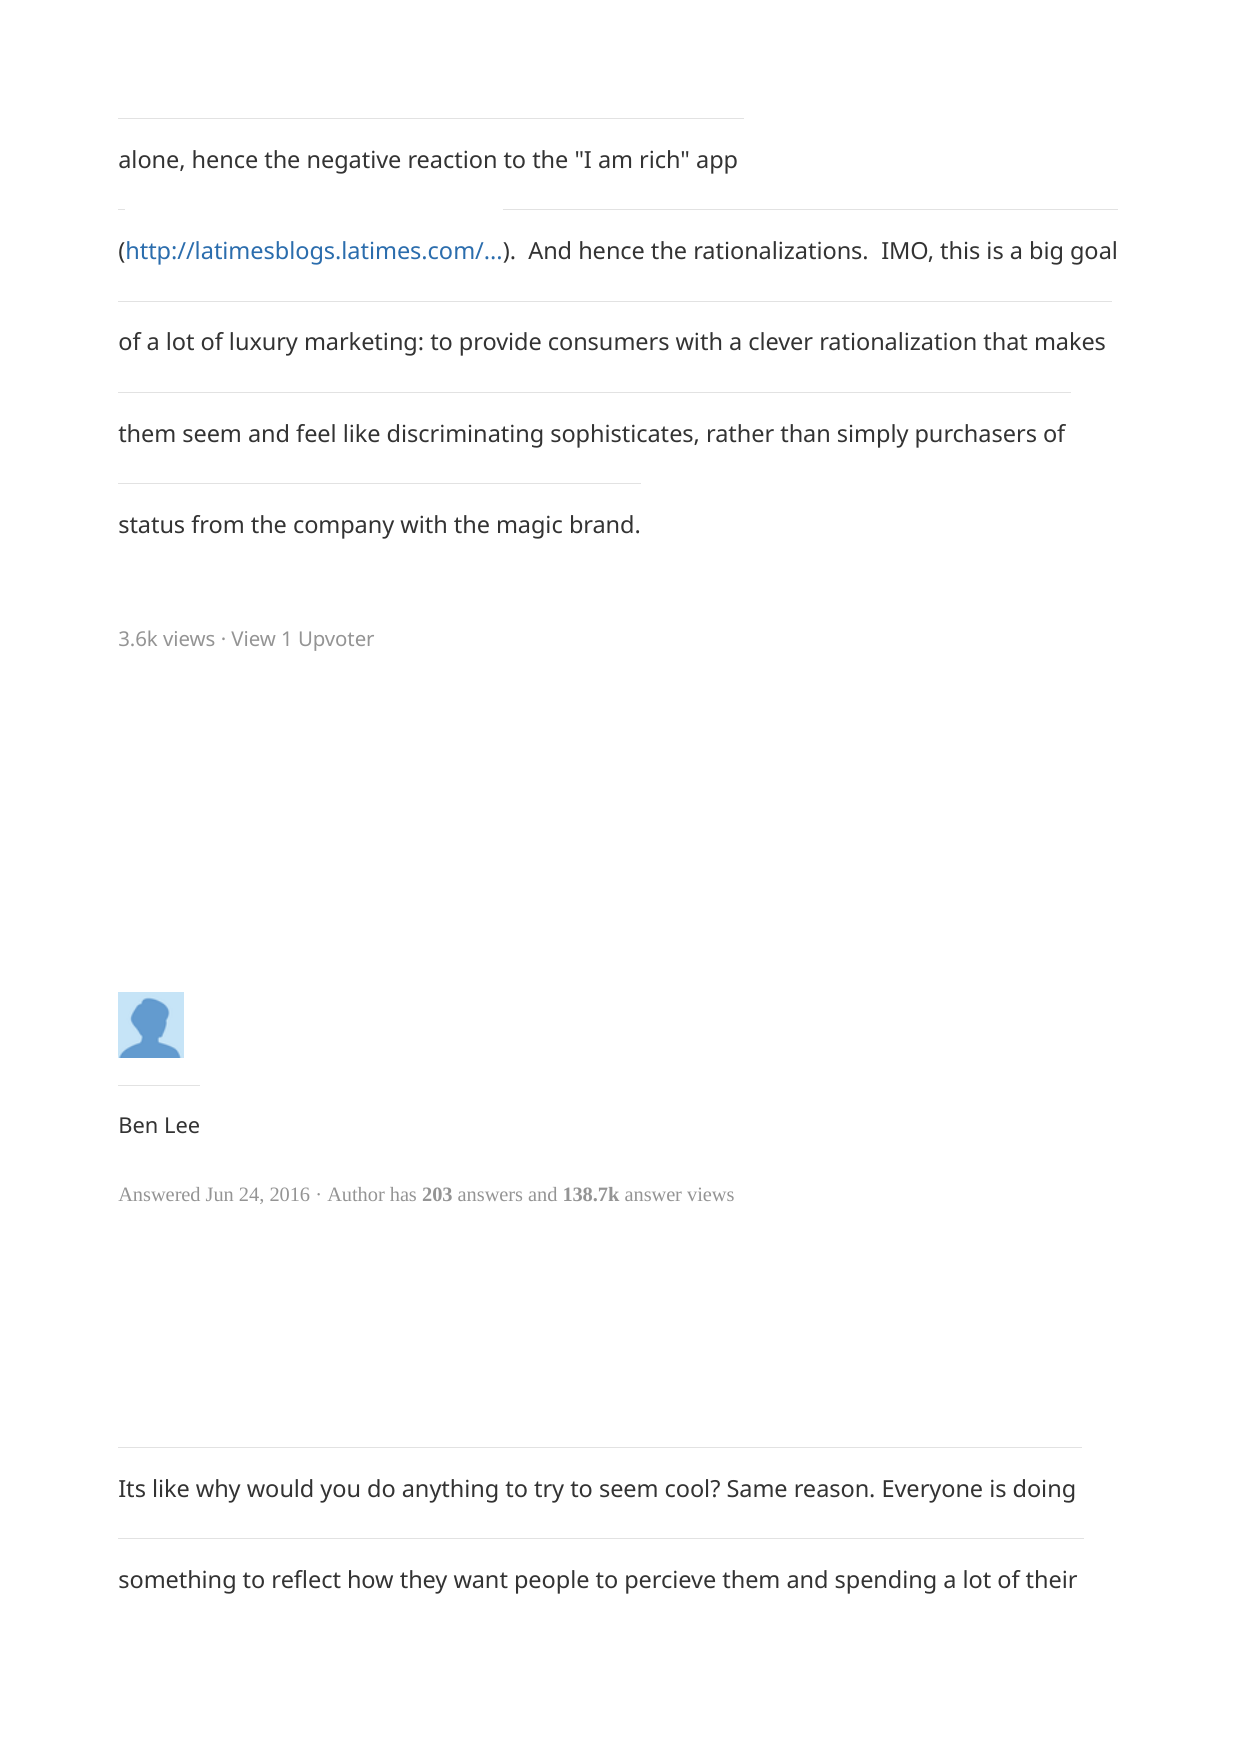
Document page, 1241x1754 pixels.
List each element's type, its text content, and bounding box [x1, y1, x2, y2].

text Its like why would you do anything to try to seem cool? Same reason. Everyone is doing something to reflect how they want people to percieve them and spending a lot of their [118, 1447, 1122, 1595]
text Answered Jun 24, 2016 · Author has 203 answers and 138.7k answer views [118, 1183, 1122, 1206]
text alone, hence the negative reaction to the "I am rich" app (http://latimesblogs.latimes.com/...). And hence the rationalizations. IMO, this is a big goal of a lot of luxury marketing: to provide consumers with a clever rationalization that makes them seem and feel like discriminating sophisticates, rather than simply purchasers of status from the company with the magic brand. [118, 118, 1122, 540]
text 3.6k views · View 1 Upvoter [118, 625, 1122, 652]
text Ben Lee [118, 1085, 1109, 1140]
picture [118, 992, 184, 1058]
